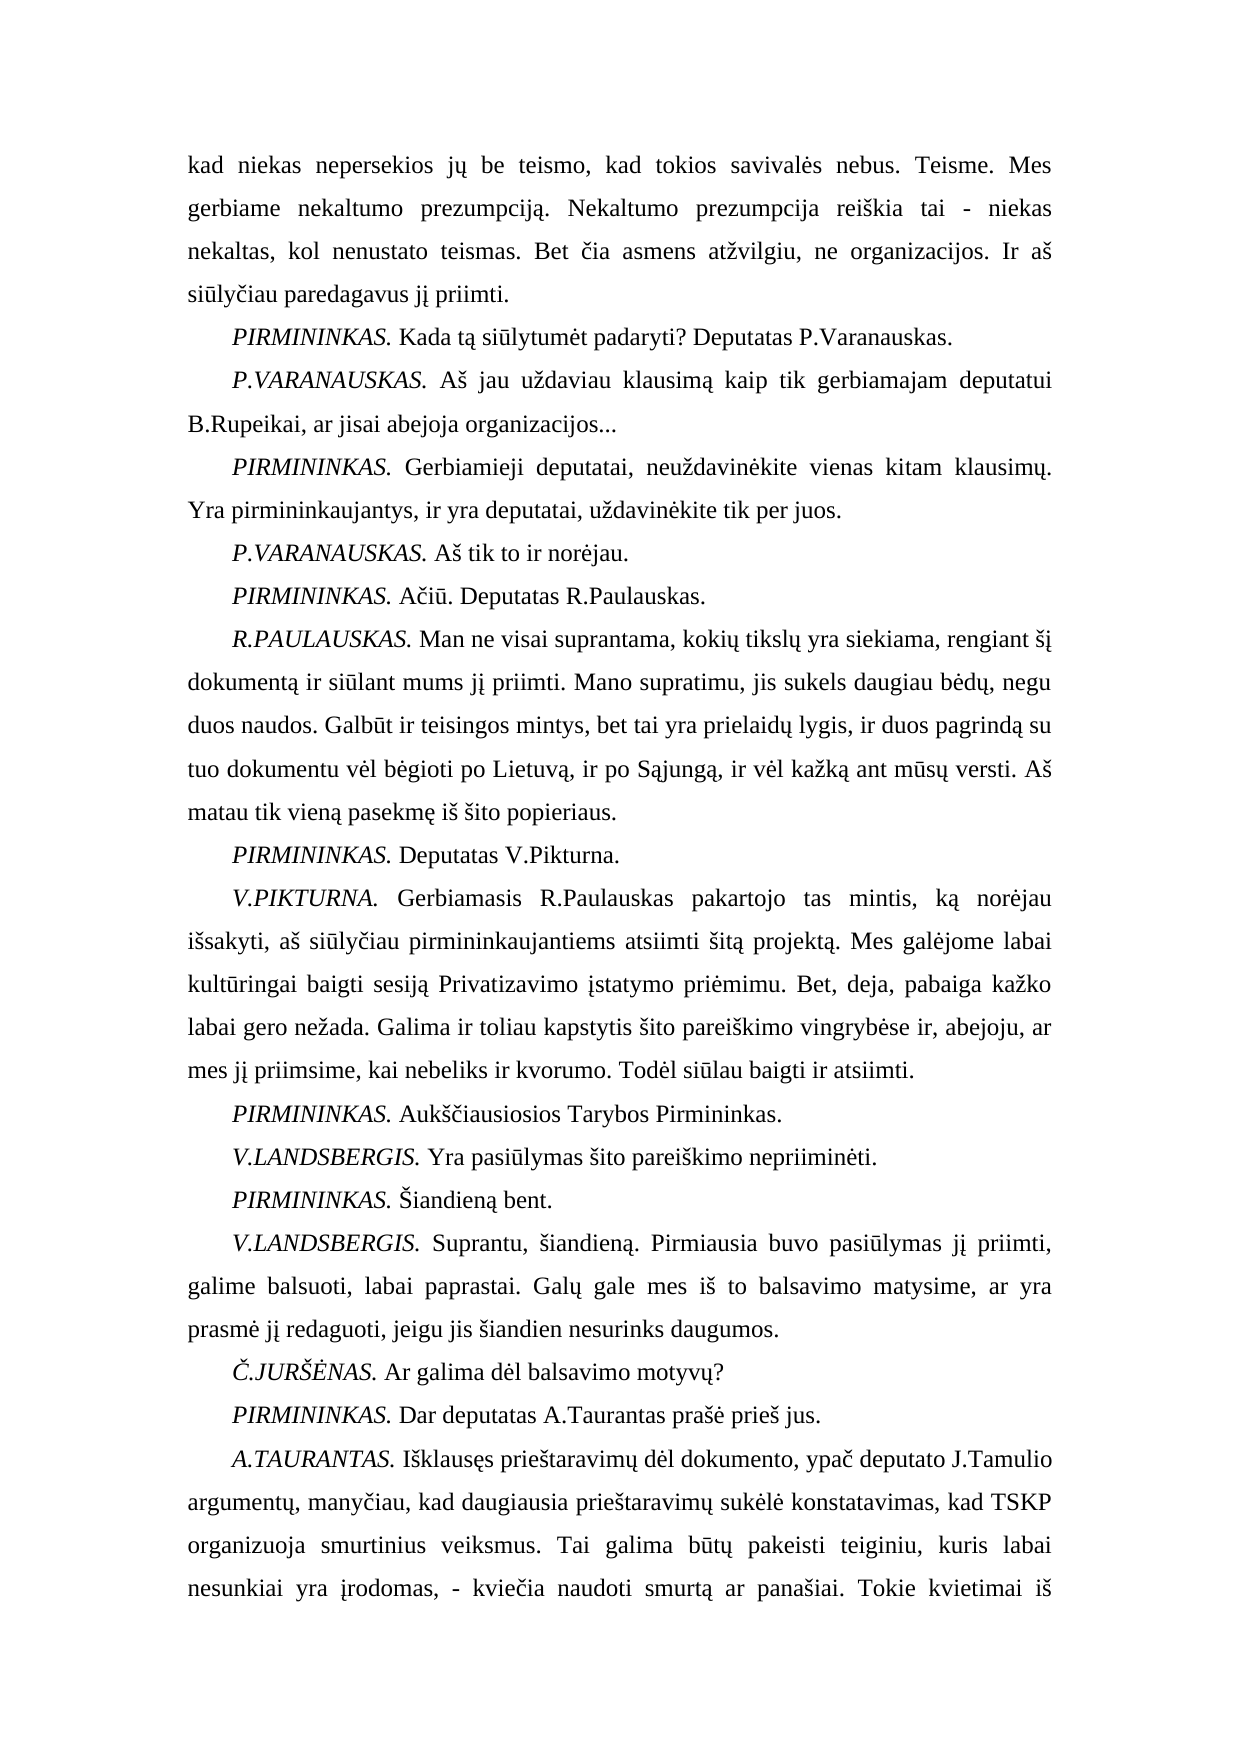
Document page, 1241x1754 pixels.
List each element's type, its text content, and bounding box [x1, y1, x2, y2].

text P.VARANAUSKAS. Aš tik to ir norėjau. [187, 538, 1053, 567]
text V.PIKTURNA. Gerbiamasis R.Paulauskas pakartojo tas mintis, ką norėjau išsakyti, aš siūlyčiau pirmininkaujantiems atsiimti šitą projektą. Mes galėjome labai kultūringai baigti sesiją Privatizavimo įstatymo priėmimu. Bet, deja, pabaiga kažko labai gero nežada. Galima ir toliau kapstytis šito pareiškimo vingrybėse ir, abejoju, ar mes jį priimsime, kai nebeliks ir kvorumo. Todėl siūlau baigti ir atsiimti. [187, 883, 1053, 1084]
text PIRMININKAS. Ačiū. Deputatas R.Paulauskas. [187, 581, 1053, 610]
text PIRMININKAS. Šiandieną bent. [187, 1185, 1053, 1214]
text Č.JURŠĖNAS. Ar galima dėl balsavimo motyvų? [187, 1357, 1053, 1386]
text kad niekas nepersekios jų be teismo, kad tokios savivalės nebus. Teisme. Mes gerbiame nekaltumo prezumpciją. Nekaltumo prezumpcija reiškia tai - niekas nekaltas, kol nenustato teismas. Bet čia asmens atžvilgiu, ne organizacijos. Ir aš siūlyčiau paredagavus jį priimti. [187, 150, 1053, 308]
text PIRMININKAS. Gerbiamieji deputatai, neuždavinėkite vienas kitam klausimų. Yra pirmininkaujantys, ir yra deputatai, uždavinėkite tik per juos. [187, 452, 1053, 524]
text R.PAULAUSKAS. Man ne visai suprantama, kokių tikslų yra siekiama, rengiant šį dokumentą ir siūlant mums jį priimti. Mano supratimu, jis sukels daugiau bėdų, negu duos naudos. Galbūt ir teisingos mintys, bet tai yra prielaidų lygis, ir duos pagrindą su tuo dokumentu vėl bėgioti po Lietuvą, ir po Sąjungą, ir vėl kažką ant mūsų versti. Aš matau tik vieną pasekmę iš šito popieriaus. [187, 624, 1053, 826]
text V.LANDSBERGIS. Yra pasiūlymas šito pareiškimo nepriiminėti. [187, 1142, 1053, 1171]
text PIRMININKAS. Kada tą siūlytumėt padaryti? Deputatas P.Varanauskas. [187, 322, 1053, 351]
text PIRMININKAS. Dar deputatas A.Taurantas prašė prieš jus. [187, 1401, 1053, 1429]
text V.LANDSBERGIS. Suprantu, šiandieną. Pirmiausia buvo pasiūlymas jį priimti, galime balsuoti, labai paprastai. Galų gale mes iš to balsavimo matysime, ar yra prasmė jį redaguoti, jeigu jis šiandien nesurinks daugumos. [187, 1228, 1053, 1343]
text A.TAURANTAS. Išklausęs prieštaravimų dėl dokumento, ypač deputato J.Tamulio argumentų, manyčiau, kad daugiausia prieštaravimų sukėlė konstatavimas, kad TSKP organizuoja smurtinius veiksmus. Tai galima būtų pakeisti teiginiu, kuris labai nesunkiai yra įrodomas, - kviečia naudoti smurtą ar panašiai. Tokie kvietimai iš [187, 1444, 1053, 1602]
text P.VARANAUSKAS. Aš jau uždaviau klausimą kaip tik gerbiamajam deputatui B.Rupeikai, ar jisai abejoja organizacijos... [187, 366, 1053, 437]
text PIRMININKAS. Deputatas V.Pikturna. [187, 840, 1053, 869]
text PIRMININKAS. Aukščiausiosios Tarybos Pirmininkas. [187, 1099, 1053, 1127]
